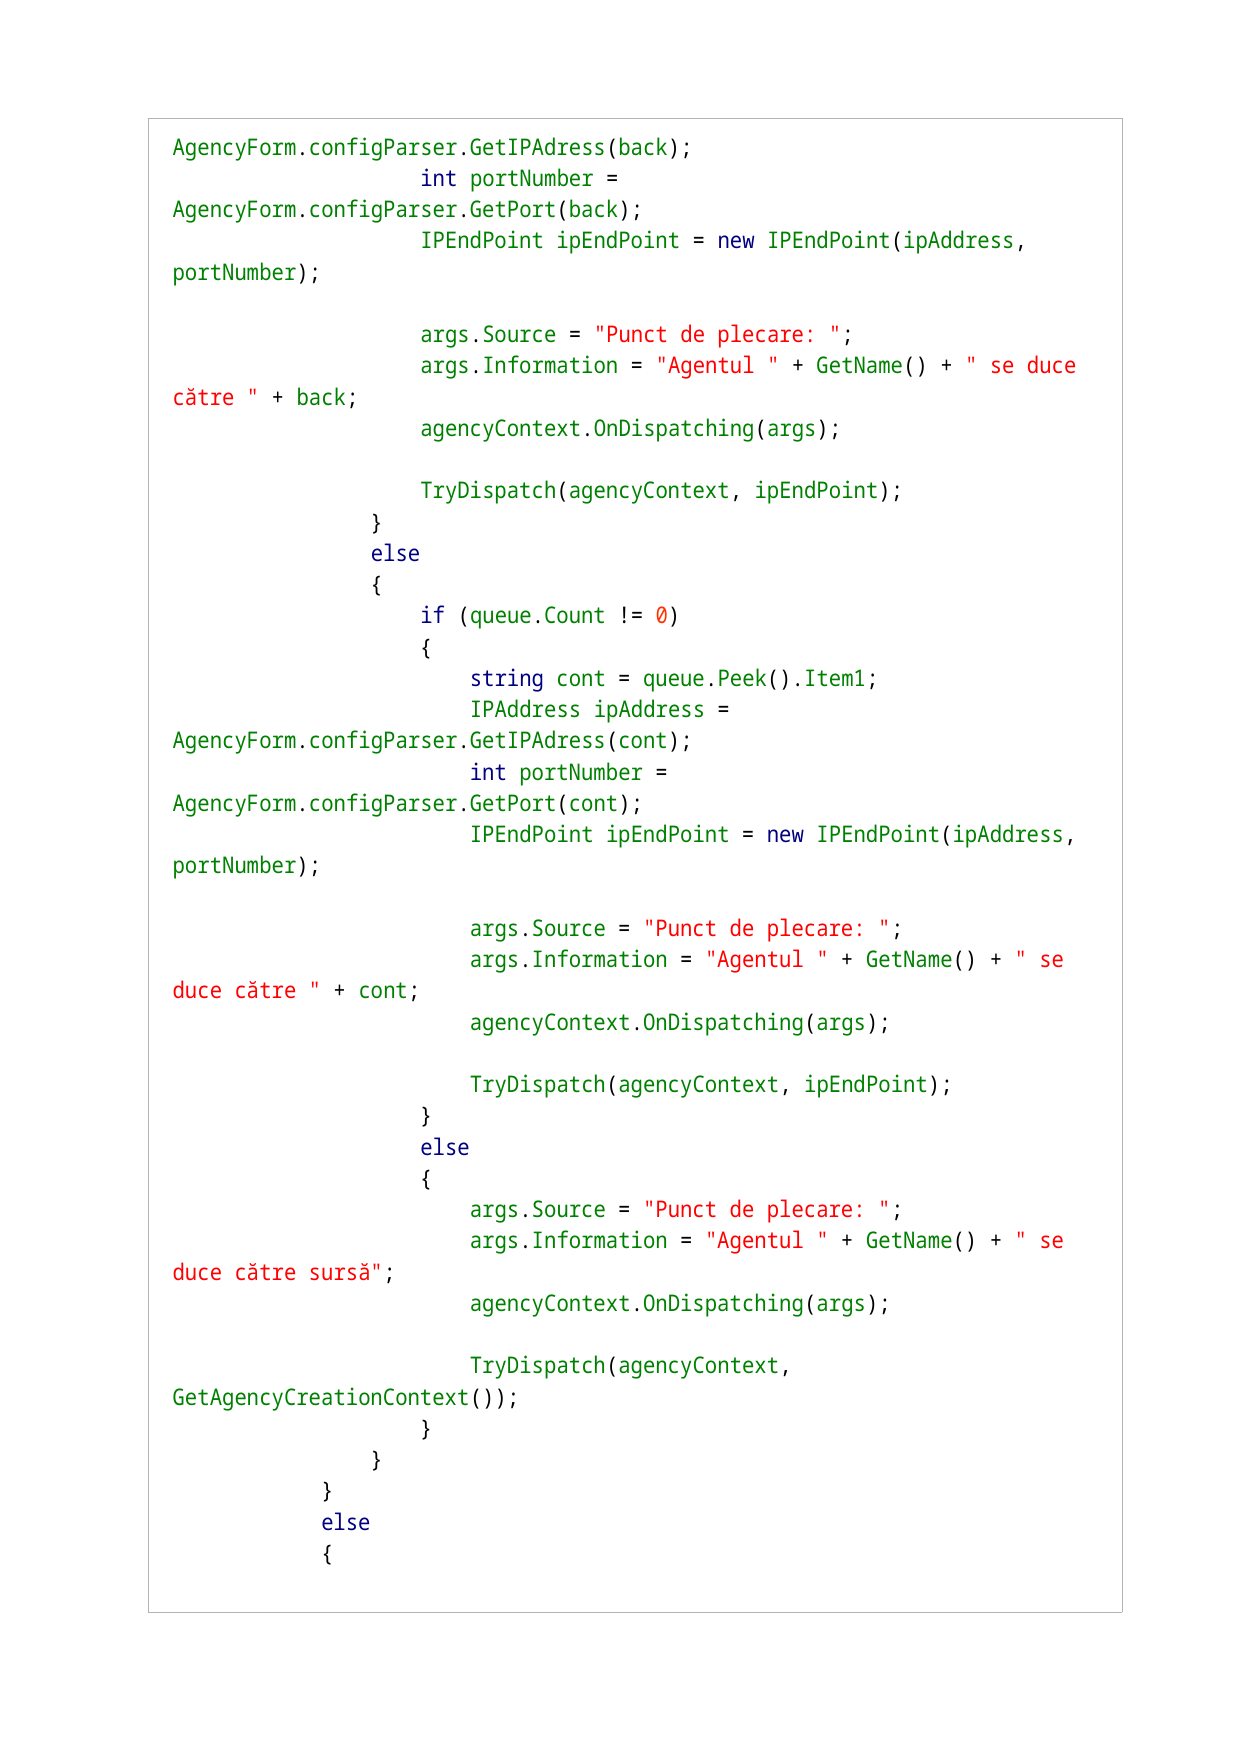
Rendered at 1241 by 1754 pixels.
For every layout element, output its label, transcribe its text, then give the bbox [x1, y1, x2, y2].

text AgencyForm.configParser.GetIPAdress(back); [149, 119, 1122, 149]
text IPAddress ipAddress = AgencyForm.configParser.GetIPAdress(cont); [149, 681, 1122, 743]
text args.Information = "Agentul " + GetName() + " se duce către " + back; [149, 337, 1122, 399]
text } [149, 1431, 1122, 1462]
text args.Source = "Punct de plecare: "; [149, 1181, 1122, 1212]
text else [149, 1493, 1122, 1524]
text agencyContext.OnDispatching(args); [149, 399, 1122, 443]
text args.Source = "Punct de plecare: "; [149, 306, 1122, 337]
text } [149, 1399, 1122, 1431]
text IPEndPoint ipEndPoint = new IPEndPoint(ipAddress, portNumber); [149, 806, 1122, 881]
text { [149, 1524, 1122, 1568]
text agencyContext.OnDispatching(args); [149, 993, 1122, 1037]
text args.Source = "Punct de plecare: "; [149, 899, 1122, 931]
text else [149, 524, 1122, 556]
text { [149, 556, 1122, 587]
text int portNumber = AgencyForm.configParser.GetPort(cont); [149, 743, 1122, 806]
text args.Information = "Agentul " + GetName() + " se duce către " + cont; [149, 931, 1122, 993]
text TryDispatch(agencyContext, GetAgencyCreationContext()); [149, 1337, 1122, 1399]
text int portNumber = AgencyForm.configParser.GetPort(back); [149, 149, 1122, 212]
text args.Information = "Agentul " + GetName() + " se duce către sursă"; [149, 1212, 1122, 1274]
text } [149, 493, 1122, 524]
text TryDispatch(agencyContext, ipEndPoint); [149, 1056, 1122, 1087]
text string cont = queue.Peek().Item1; [149, 649, 1122, 681]
text } [149, 1462, 1122, 1493]
text if (queue.Count != 0) [149, 587, 1122, 618]
text else [149, 1118, 1122, 1149]
text agencyContext.OnDispatching(args); [149, 1274, 1122, 1318]
text { [149, 1149, 1122, 1181]
text IPEndPoint ipEndPoint = new IPEndPoint(ipAddress, portNumber); [149, 212, 1122, 287]
text } [149, 1087, 1122, 1118]
text TryDispatch(agencyContext, ipEndPoint); [149, 462, 1122, 493]
text { [149, 618, 1122, 649]
